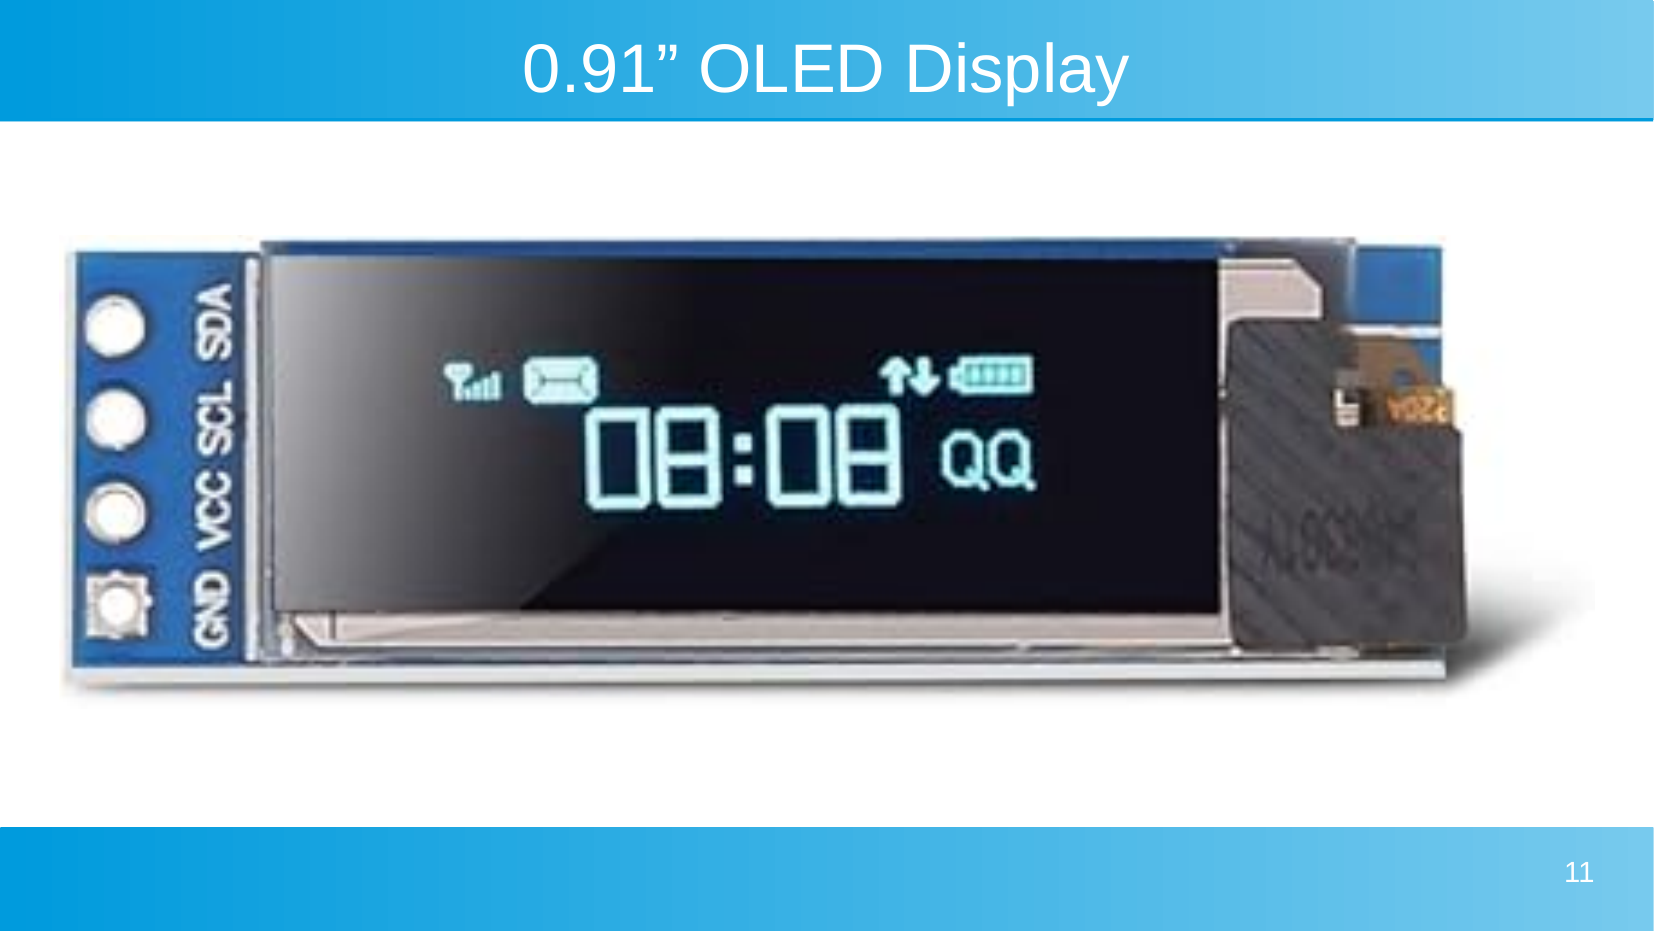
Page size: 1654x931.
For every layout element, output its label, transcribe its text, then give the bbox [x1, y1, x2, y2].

picture [59, 235, 1595, 710]
title 0.91” OLED Display [59, 29, 1595, 108]
